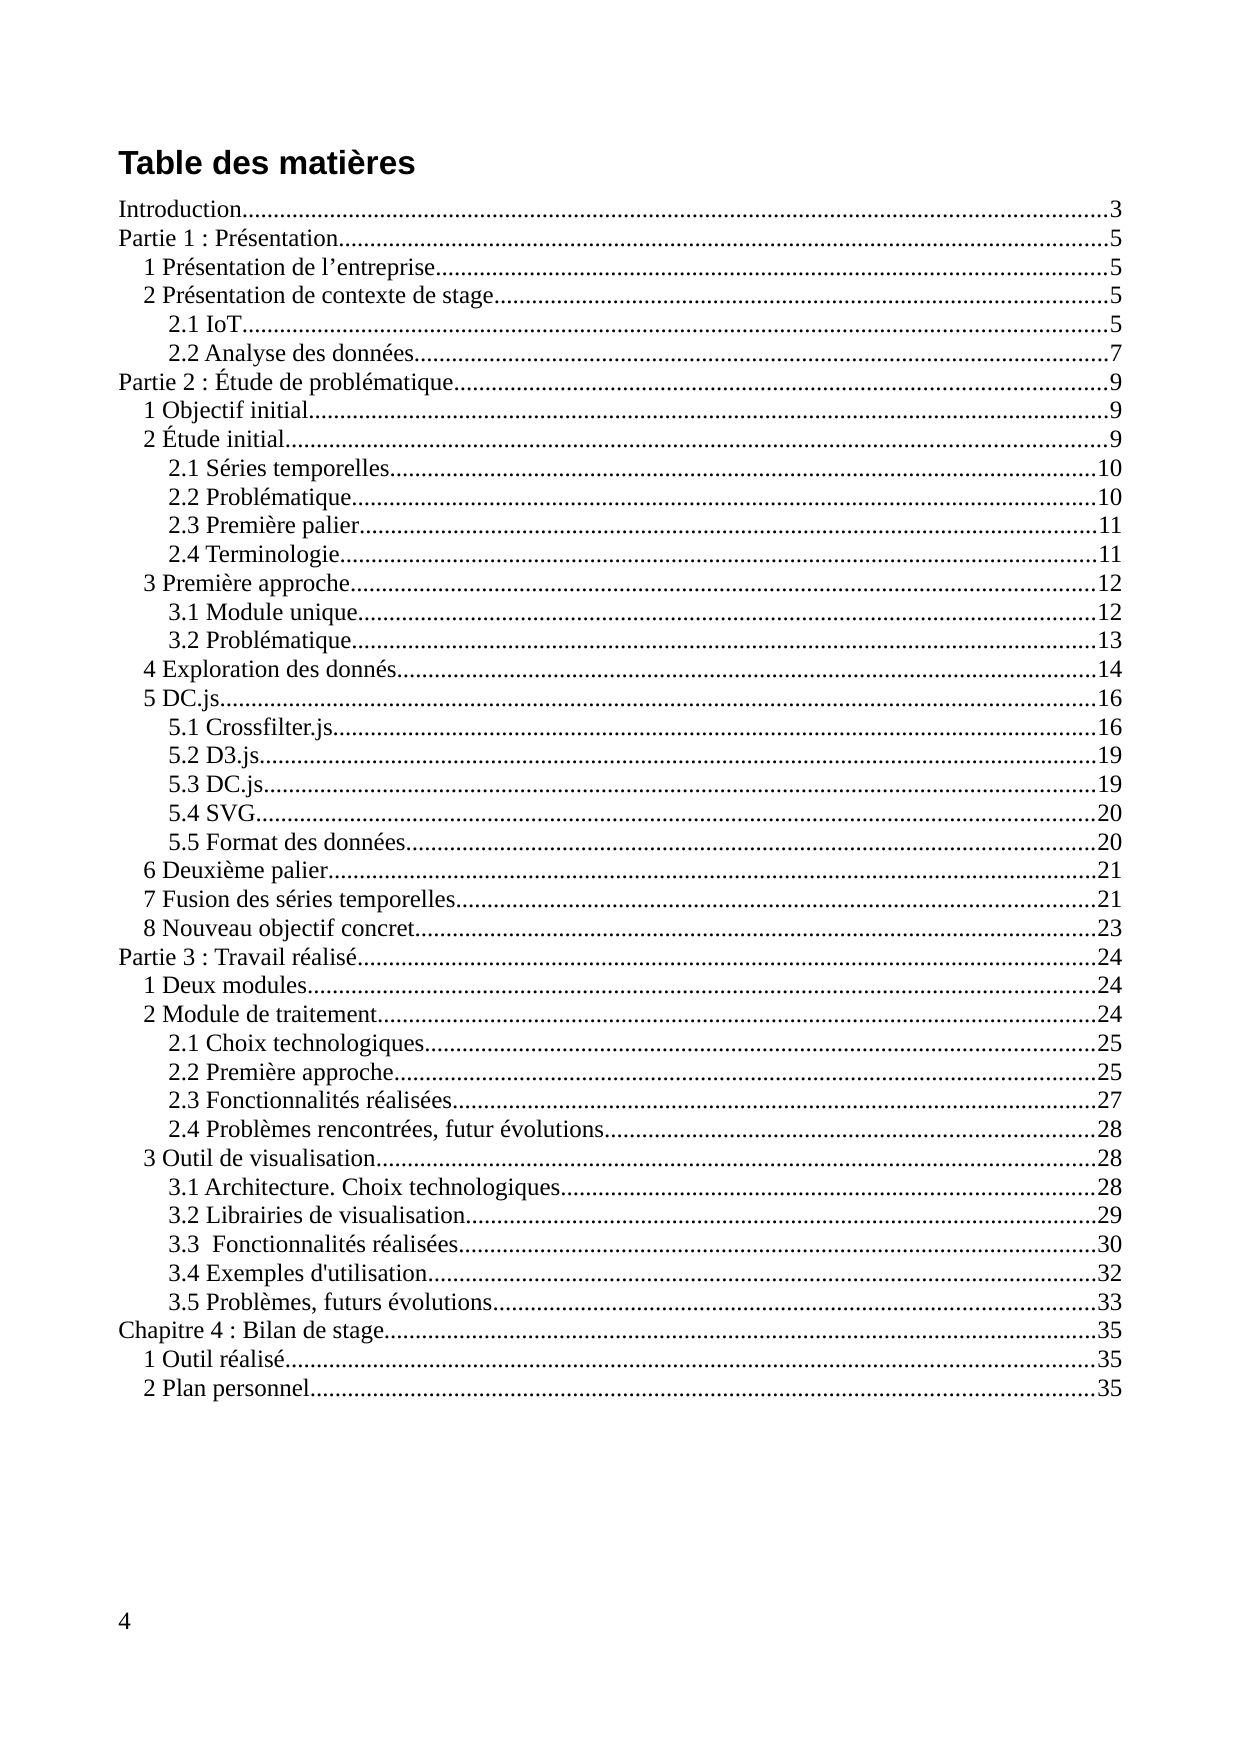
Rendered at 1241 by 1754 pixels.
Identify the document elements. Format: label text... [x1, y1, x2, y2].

text 5.3 DC.js 19 [118, 769, 1122, 798]
text 3.5 Problèmes, futurs évolutions 33 [118, 1287, 1122, 1315]
text 1 Objectif initial 9 [118, 395, 1122, 424]
text 1 Deux modules 24 [118, 970, 1122, 999]
text 5.5 Format des données 20 [118, 827, 1122, 855]
text 3.4 Exemples d'utilisation 32 [118, 1258, 1122, 1287]
text 2.4 Problèmes rencontrées, futur évolutions 28 [118, 1114, 1122, 1143]
text 6 Deuxième palier 21 [118, 855, 1122, 884]
text Chapitre 4 : Bilan de stage 35 [118, 1315, 1122, 1344]
text Partie 1 : Présentation 5 [118, 223, 1122, 252]
text 1 Présentation de l’entreprise 5 [118, 252, 1122, 280]
text Partie 3 : Travail réalisé 24 [118, 942, 1122, 970]
text 2 Plan personnel 35 [118, 1373, 1122, 1402]
text 8 Nouveau objectif concret 23 [118, 913, 1122, 942]
text 4 Exploration des donnés 14 [118, 654, 1122, 683]
text 3.3 Fonctionnalités réalisées 30 [118, 1229, 1122, 1258]
text 3.2 Librairies de visualisation 29 [118, 1200, 1122, 1229]
text 2.4 Terminologie 11 [118, 539, 1122, 568]
text 5 DC.js 16 [118, 683, 1122, 712]
text 2.1 Séries temporelles 10 [118, 453, 1122, 482]
text 2 Module de traitement 24 [118, 999, 1122, 1028]
text Partie 2 : Étude de problématique 9 [118, 367, 1122, 395]
text Introduction 3 [118, 194, 1122, 223]
text 2.2 Première approche 25 [118, 1057, 1122, 1085]
text 2.1 Choix technologiques 25 [118, 1028, 1122, 1057]
text 5.4 SVG 20 [118, 798, 1122, 827]
text 5.1 Crossfilter.js 16 [118, 712, 1122, 740]
text 3.1 Module unique 12 [118, 597, 1122, 625]
text 2.3 Fonctionnalités réalisées 27 [118, 1085, 1122, 1114]
text 3.1 Architecture. Choix technologiques 28 [118, 1172, 1122, 1200]
text 2.2 Analyse des données 7 [118, 338, 1122, 367]
text 7 Fusion des séries temporelles 21 [118, 884, 1122, 913]
text 3 Outil de visualisation 28 [118, 1143, 1122, 1172]
text 3.2 Problématique 13 [118, 625, 1122, 654]
text 2 Présentation de contexte de stage 5 [118, 280, 1122, 309]
subtitle Table des matières [118, 143, 1122, 182]
text 2.2 Problématique 10 [118, 482, 1122, 510]
text 2.1 IoT 5 [118, 309, 1122, 338]
text 3 Première approche 12 [118, 568, 1122, 597]
text 2 Étude initial 9 [118, 424, 1122, 453]
text 1 Outil réalisé 35 [118, 1344, 1122, 1373]
text 5.2 D3.js 19 [118, 740, 1122, 769]
text 2.3 Première palier 11 [118, 510, 1122, 539]
